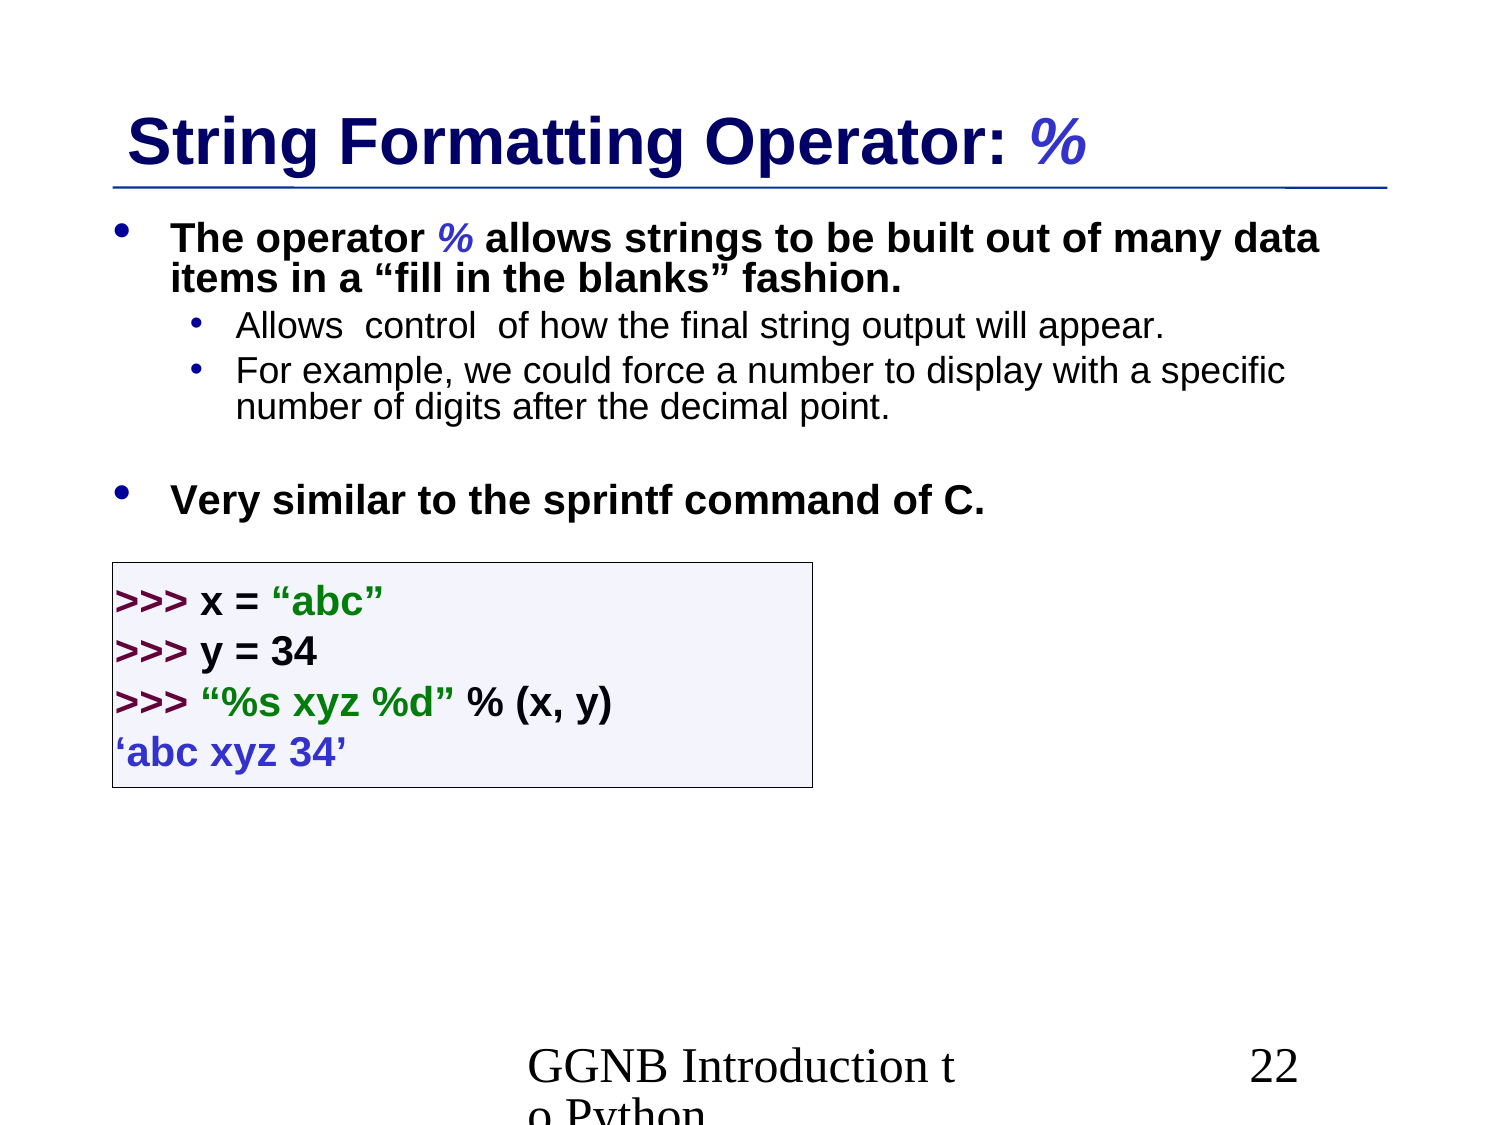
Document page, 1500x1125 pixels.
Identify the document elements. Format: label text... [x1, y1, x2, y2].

text_box [112, 562, 813, 788]
title String Formatting Operator: % [112, 89, 1388, 185]
list The operator % allows strings to be built out of many data items in a “fill in the blanks” fashion. Allows control of how the final string output will appear. For example, we could force a number to display with a specific number of digits after the decimal point. Very similar to the sprintf command of C. >>> x = “abc” >>> y = 34 >>> “%s xyz %d” % (x, y) ‘abc xyz 34’ [99, 212, 1375, 1038]
